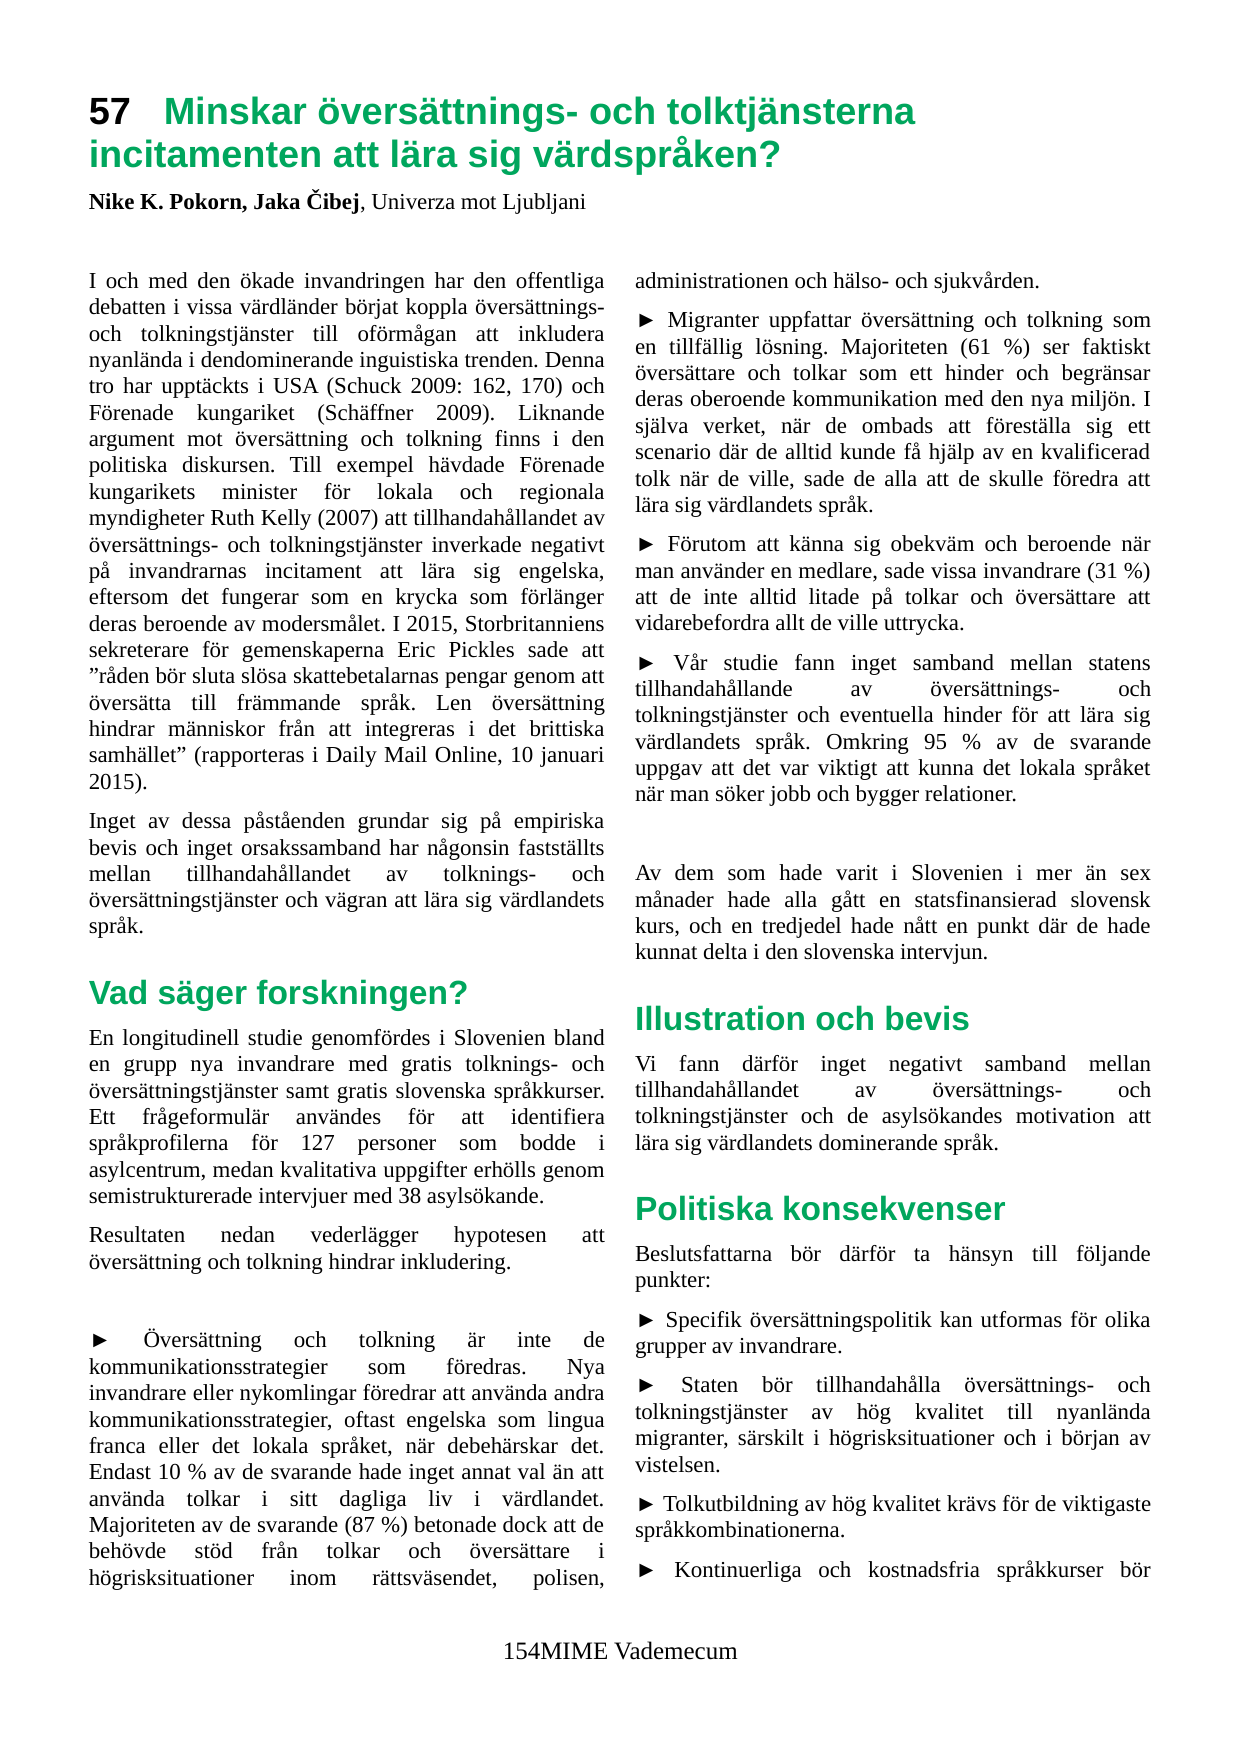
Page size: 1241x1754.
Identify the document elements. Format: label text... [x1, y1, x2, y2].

text I och med den ökade invandringen har den offentliga debatten i vissa värdländer börjat koppla översättnings- och tolkningstjänster till oförmågan att inkludera nyanlända i dendominerande inguistiska trenden. Denna tro har upptäckts i USA (Schuck 2009: 162, 170) och Förenade kungariket (Schäffner 2009). Liknande argument mot översättning och tolkning finns i den politiska diskursen. Till exempel hävdade Förenade kungarikets minister för lokala och regionala myndigheter Ruth Kelly (2007) att tillhandahållandet av översättnings- och tolkningstjänster inverkade negativt på invandrarnas incitament att lära sig engelska, eftersom det fungerar som en krycka som förlänger deras beroende av modersmålet. I 2015, Storbritanniens sekreterare för gemenskaperna Eric Pickles sade att ”råden bör sluta slösa skattebetalarnas pengar genom att översätta till främmande språk. Len översättning hindrar människor från att integreras i det brittiska samhället” (rapporteras i Daily Mail Online, 10 januari 2015). [88, 267, 605, 794]
text En longitudinell studie genomfördes i Slovenien bland en grupp nya invandrare med gratis tolknings- och översättningstjänster samt gratis slovenska språkkurser. Ett frågeformulär användes för att identifiera språkprofilerna för 127 personer som bodde i asylcentrum, medan kvalitativa uppgifter erhölls genom semistrukturerade intervjuer med 38 asylsökande. [88, 1024, 605, 1208]
text ► Specifik översättningspolitik kan utformas för olika grupper av invandrare. [635, 1306, 1152, 1358]
text administrationen och hälso- och sjukvården. [635, 267, 1152, 293]
text Nike K. Pokorn, Jaka Čibej, Univerza mot Ljubljani [88, 188, 1152, 215]
subtitle Minskar översättnings- och tolktjänsterna incitamenten att lära sig värdspråken? [88, 88, 1152, 176]
subtitle Vad säger forskningen? [88, 973, 605, 1011]
text Resultaten nedan vederlägger hypotesen att översättning och tolkning hindrar inkludering. [88, 1221, 605, 1274]
text ► Staten bör tillhandahålla översättnings- och tolkningstjänster av hög kvalitet till nyanlända migranter, särskilt i högrisksituationer och i början av vistelsen. [635, 1372, 1152, 1477]
text ► Migranter uppfattar översättning och tolkning som en tillfällig lösning. Majoriteten (61 %) ser faktiskt översättare och tolkar som ett hinder och begränsar deras oberoende kommunikation med den nya miljön. I själva verket, när de ombads att föreställa sig ett scenario där de alltid kunde få hjälp av en kvalificerad tolk när de ville, sade de alla att de skulle föredra att lära sig värdlandets språk. [635, 306, 1152, 517]
text ► Kontinuerliga och kostnadsfria språkkurser bör [635, 1556, 1152, 1582]
text ► Översättning och tolkning är inte de kommunikationsstrategier som föredras. Nya invandrare eller nykomlingar föredrar att använda andra kommunikationsstrategier, oftast engelska som lingua franca eller det lokala språket, när debehärskar det. Endast 10 % av de svarande hade inget annat val än att använda tolkar i sitt dagliga liv i värdlandet. Majoriteten av de svarande (87 %) betonade dock att de behövde stöd från tolkar och översättare i högrisksituationer inom rättsväsendet, polisen, [88, 1327, 605, 1590]
text Av dem som hade varit i Slovenien i mer än sex månader hade alla gått en statsfinansierad slovensk kurs, och en tredjedel hade nått en punkt där de hade kunnat delta i den slovenska intervjun. [635, 859, 1152, 965]
text Inget av dessa påståenden grundar sig på empiriska bevis och inget orsakssamband har någonsin fastställts mellan tillhandahållandet av tolknings- och översättningstjänster och vägran att lära sig värdlandets språk. [88, 807, 605, 939]
text ► Tolkutbildning av hög kvalitet krävs för de viktigaste språkkombinationerna. [635, 1490, 1152, 1543]
text ► Vår studie fann inget samband mellan statens tillhandahållande av översättnings- och tolkningstjänster och eventuella hinder för att lära sig värdlandets språk. Omkring 95 % av de svarande uppgav att det var viktigt att kunna det lokala språket när man söker jobb och bygger relationer. [635, 649, 1152, 807]
subtitle Illustration och bevis [635, 998, 1152, 1037]
text ► Förutom att känna sig obekväm och beroende när man använder en medlare, sade vissa invandrare (31 %) att de inte alltid litade på tolkar och översättare att vidarebefordra allt de ville uttrycka. [635, 530, 1152, 636]
text Vi fann därför inget negativt samband mellan tillhandahållandet av översättnings- och tolkningstjänster och de asylsökandes motivation att lära sig värdlandets dominerande språk. [635, 1050, 1152, 1155]
text Beslutsfattarna bör därför ta hänsyn till följande punkter: [635, 1240, 1152, 1293]
subtitle Politiska konsekvenser [635, 1189, 1152, 1228]
